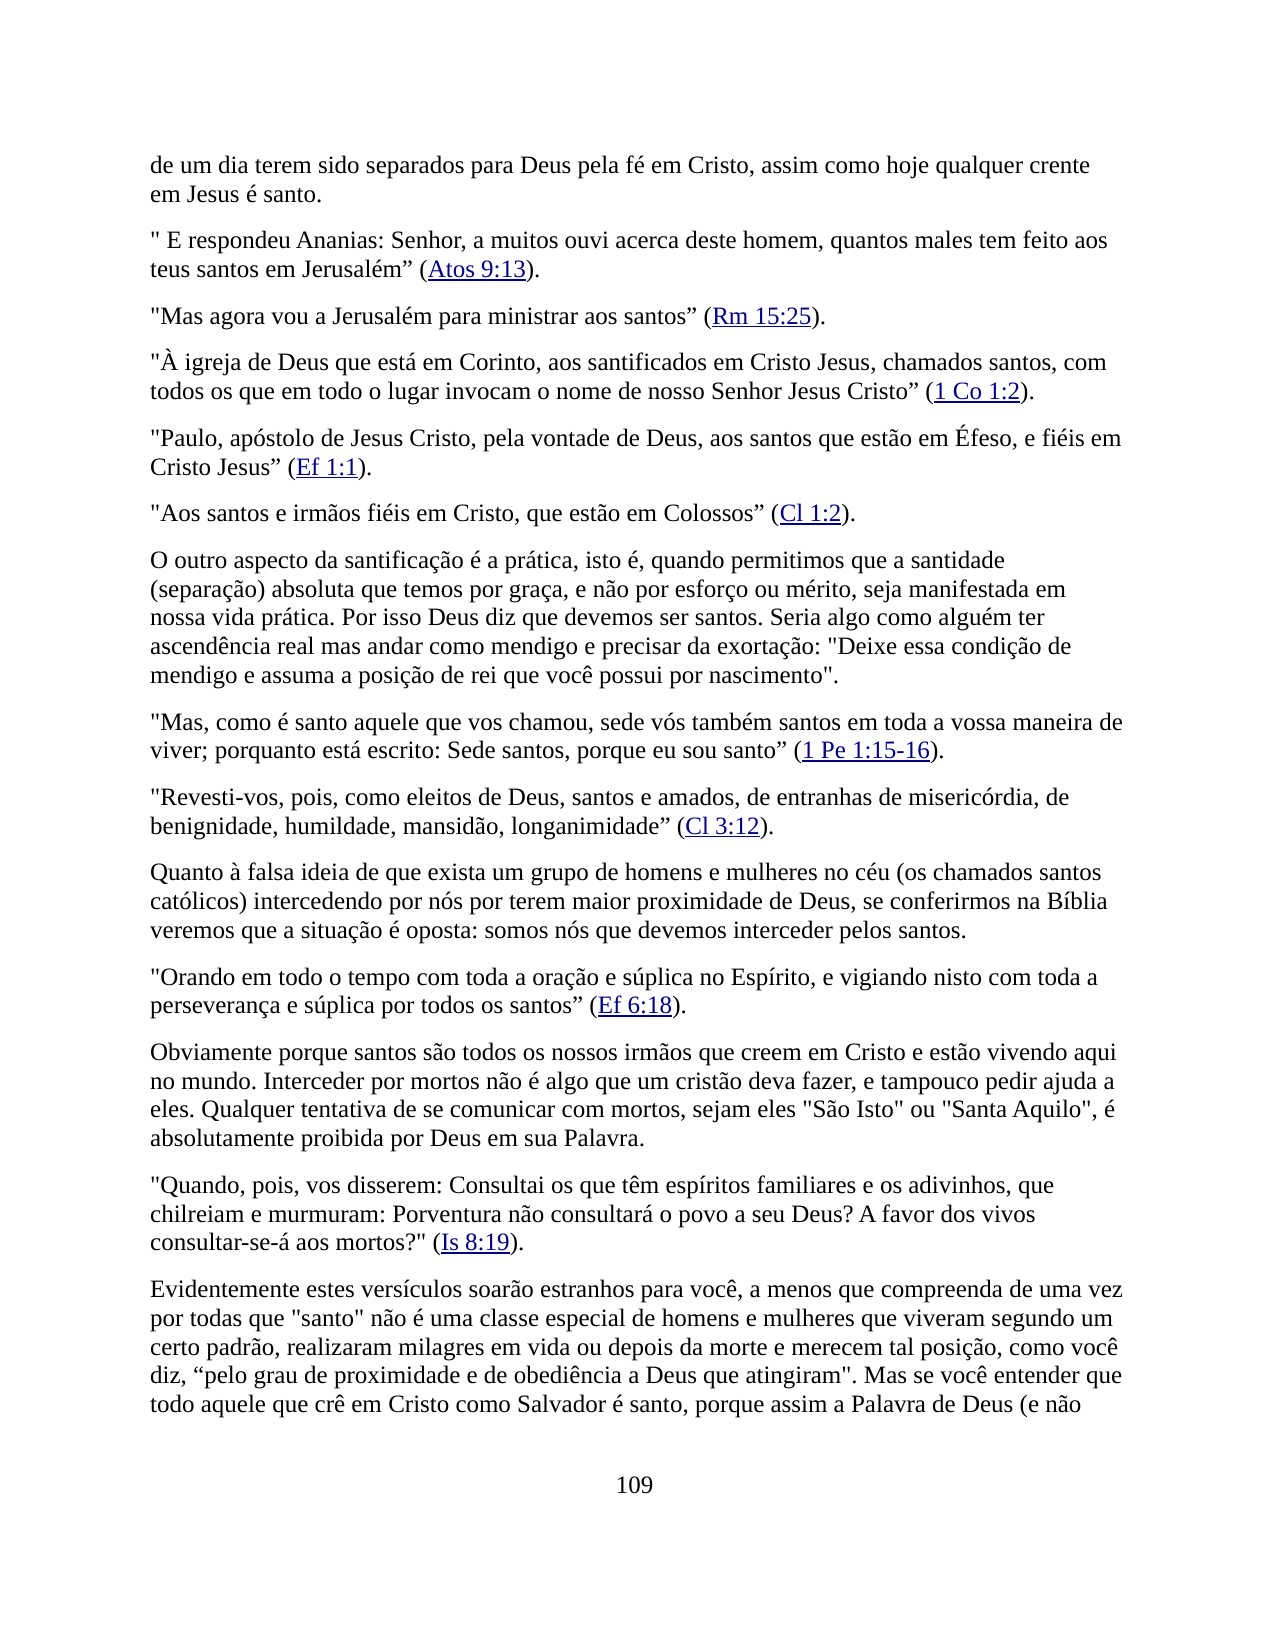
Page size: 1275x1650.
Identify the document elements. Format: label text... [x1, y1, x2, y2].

text "Orando em todo o tempo com toda a oração e súplica no Espírito, e vigiando nisto com toda a perseverança e súplica por todos os santos” (Ef 6:18). [150, 962, 1125, 1019]
text "Paulo, apóstolo de Jesus Cristo, pela vontade de Deus, aos santos que estão em Éfeso, e fiéis em Cristo Jesus” (Ef 1:1). [150, 423, 1125, 480]
text "Mas, como é santo aquele que vos chamou, sede vós também santos em toda a vossa maneira de viver; porquanto está escrito: Sede santos, porque eu sou santo” (1 Pe 1:15-16). [150, 707, 1125, 764]
text de um dia terem sido separados para Deus pela fé em Cristo, assim como hoje qualquer crente em Jesus é santo. [150, 150, 1125, 207]
text "Quando, pois, vos disserem: Consultai os que têm espíritos familiares e os adivinhos, que chilreiam e murmuram: Porventura não consultará o povo a seu Deus? A favor dos vivos consultar-se-á aos mortos?" (Is 8:19). [150, 1170, 1125, 1256]
text Evidentemente estes versículos soarão estranhos para você, a menos que compreenda de uma vez por todas que "santo" não é uma classe especial de homens e mulheres que viveram segundo um certo padrão, realizaram milagres em vida ou depois da morte e merecem tal posição, como você diz, “pelo grau de proximidade e de obediência a Deus que atingiram". Mas se você entender que todo aquele que crê em Cristo como Salvador é santo, porque assim a Palavra de Deus (e não [150, 1274, 1125, 1418]
text "Revesti-vos, pois, como eleitos de Deus, santos e amados, de entranhas de misericórdia, de benignidade, humildade, mansidão, longanimidade” (Cl 3:12). [150, 782, 1125, 839]
text "À igreja de Deus que está em Corinto, aos santificados em Cristo Jesus, chamados santos, com todos os que em todo o lugar invocam o nome de nosso Senhor Jesus Cristo” (1 Co 1:2). [150, 347, 1125, 405]
text Quanto à falsa ideia de que exista um grupo de homens e mulheres no céu (os chamados santos católicos) intercedendo por nós por terem maior proximidade de Deus, se conferirmos na Bíblia veremos que a situação é oposta: somos nós que devemos interceder pelos santos. [150, 857, 1125, 944]
text " E respondeu Ananias: Senhor, a muitos ouvi acerca deste homem, quantos males tem feito aos teus santos em Jerusalém” (Atos 9:13). [150, 225, 1125, 283]
text "Aos santos e irmãos fiéis em Cristo, que estão em Colossos” (Cl 1:2). [150, 498, 1125, 527]
text O outro aspecto da santificação é a prática, isto é, quando permitimos que a santidade (separação) absoluta que temos por graça, e não por esforço ou mérito, seja manifestada em nossa vida prática. Por isso Deus diz que devemos ser santos. Seria algo como alguém ter ascendência real mas andar como mendigo e precisar da exortação: "Deixe essa condição de mendigo e assuma a posição de rei que você possui por nascimento". [150, 545, 1125, 689]
text Obviamente porque santos são todos os nossos irmãos que creem em Cristo e estão vivendo aqui no mundo. Interceder por mortos não é algo que um cristão deva fazer, e tampouco pedir ajuda a eles. Qualquer tentativa de se comunicar com mortos, sejam eles "São Isto" ou "Santa Aquilo", é absolutamente proibida por Deus em sua Palavra. [150, 1037, 1125, 1152]
text "Mas agora vou a Jerusalém para ministrar aos santos” (Rm 15:25). [150, 301, 1125, 329]
